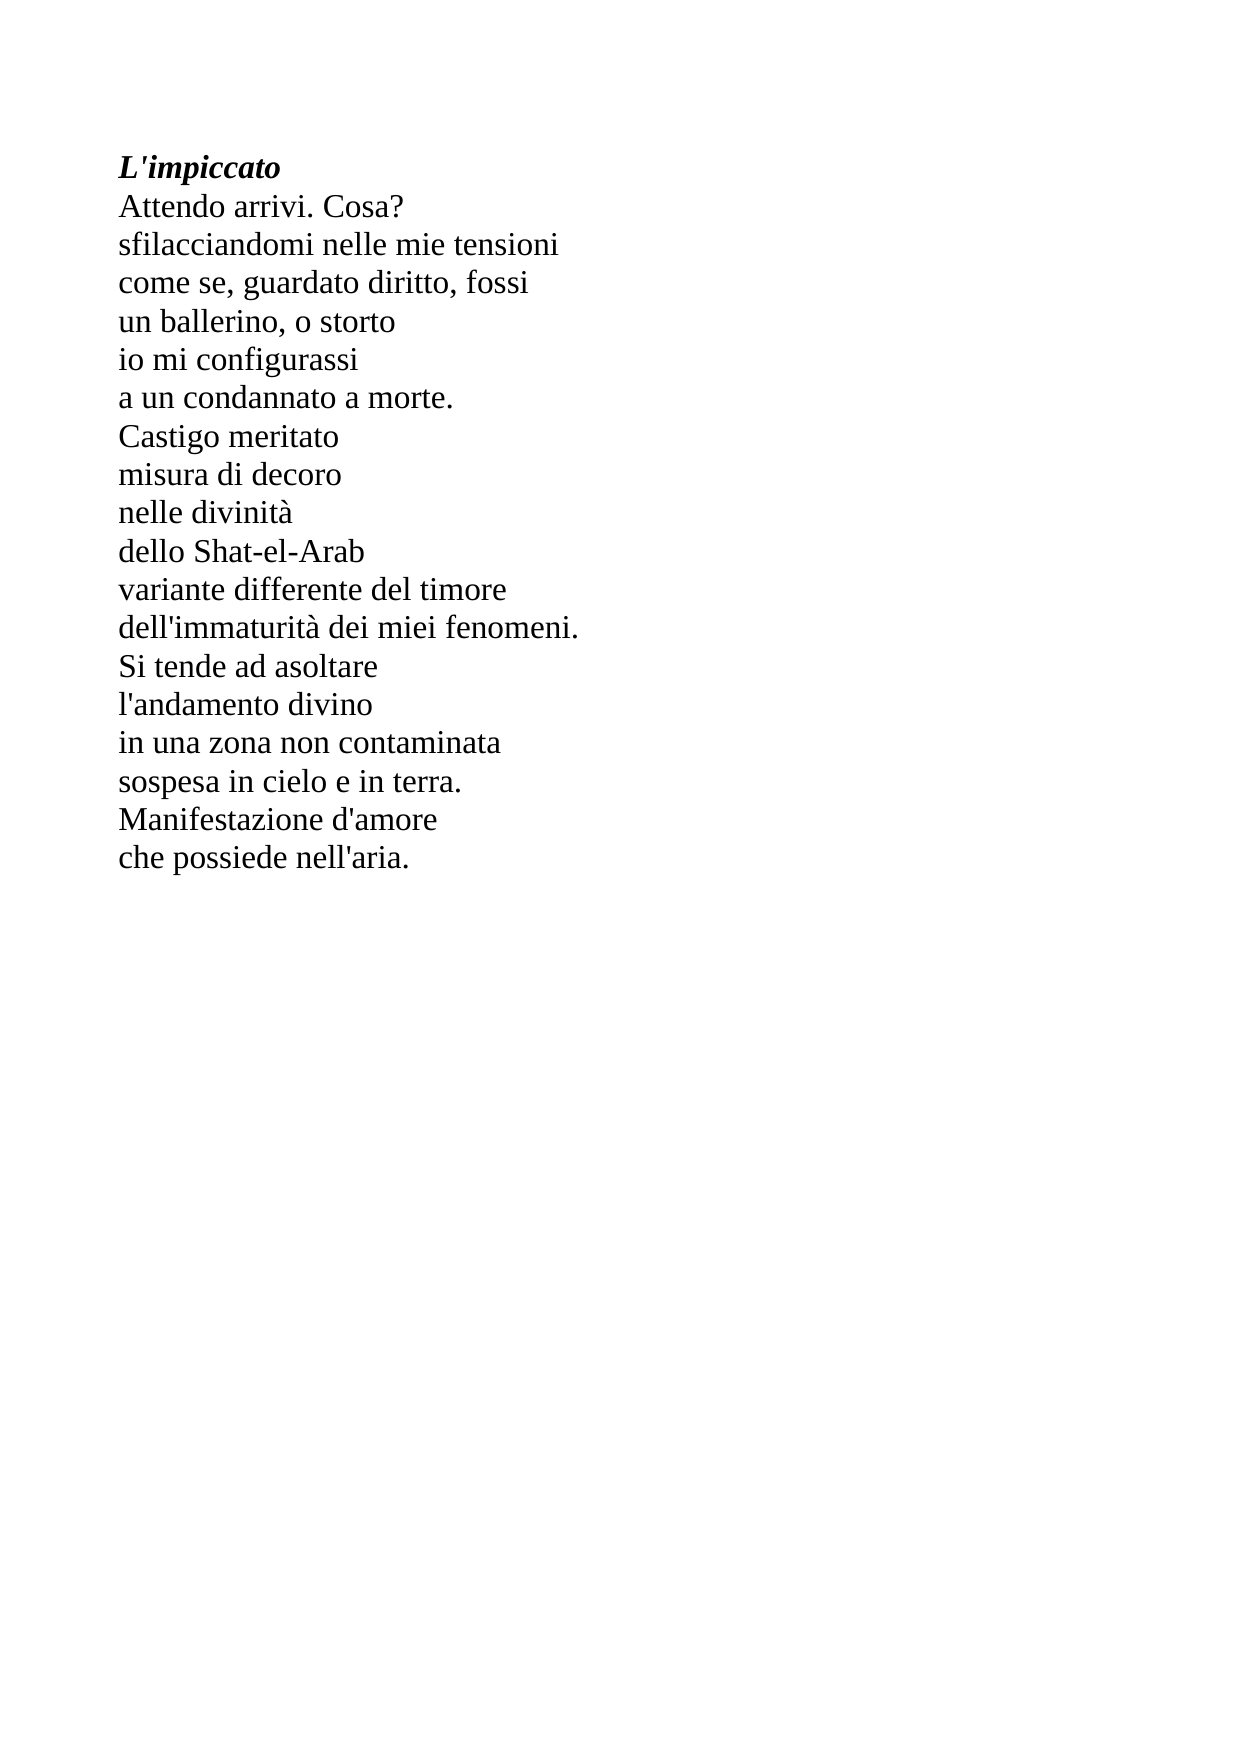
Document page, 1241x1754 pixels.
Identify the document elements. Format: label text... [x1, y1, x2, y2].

text come se, guardato diritto, fossi [118, 263, 1122, 301]
text nelle divinità [118, 493, 1122, 531]
text io mi configurassi [118, 339, 1122, 378]
text sfilacciandomi nelle mie tensioni [118, 224, 1122, 263]
text Attendo arrivi. Cosa? [118, 186, 1122, 224]
text l'andamento divino [118, 684, 1122, 723]
text a un condannato a morte. [118, 378, 1122, 416]
text Castigo meritato [118, 416, 1122, 454]
text L'impiccato [118, 148, 1122, 186]
text misura di decoro [118, 454, 1122, 493]
text variante differente del timore [118, 569, 1122, 608]
text Manifestazione d'amore [118, 799, 1122, 838]
text Si tende ad asoltare [118, 646, 1122, 684]
text in una zona non contaminata [118, 723, 1122, 761]
text un ballerino, o storto [118, 301, 1122, 339]
text dell'immaturità dei miei fenomeni. [118, 608, 1122, 646]
text che possiede nell'aria. [118, 838, 1122, 876]
text sospesa in cielo e in terra. [118, 761, 1122, 799]
text dello Shat-el-Arab [118, 531, 1122, 569]
